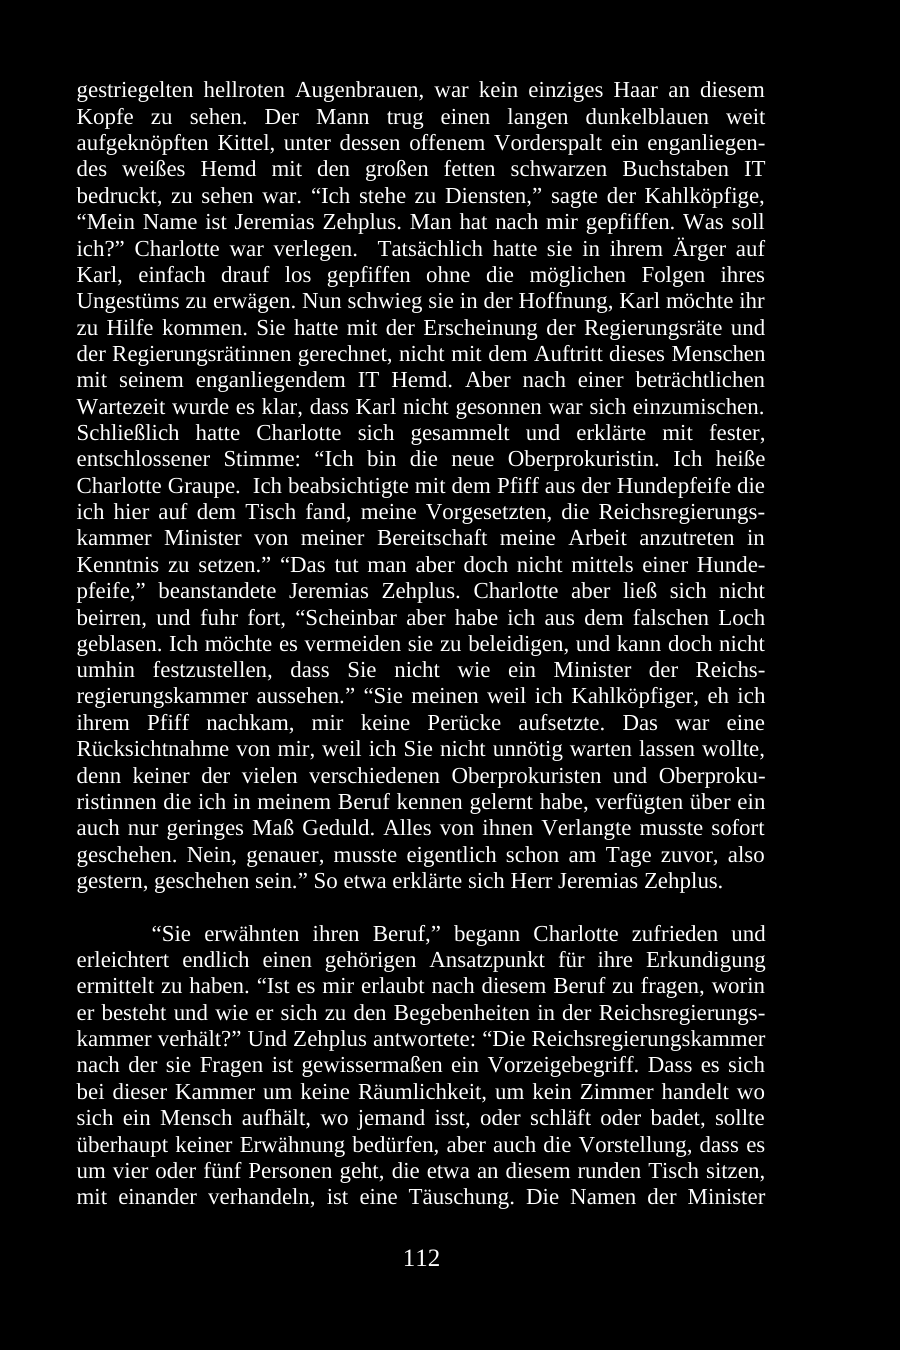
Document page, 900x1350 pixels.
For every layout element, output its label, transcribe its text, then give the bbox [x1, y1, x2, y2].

text gestriegelten hellroten Augenbrauen, war kein einziges Haar an diesem Kopfe zu sehen. Der Mann trug einen langen dunkelblauen weit aufgeknöpften Kittel, unter dessen offenem Vorderspalt ein enganliegen-des weißes Hemd mit den großen fetten schwarzen Buchstaben IT bedruckt, zu sehen war. “Ich stehe zu Diensten,” sagte der Kahlköpfige, “Mein Name ist Jeremias Zehplus. Man hat nach mir gepfiffen. Was soll ich?” Charlotte war verlegen. Tatsächlich hatte sie in ihrem Ärger auf Karl, einfach drauf los gepfiffen ohne die möglichen Folgen ihres Ungestüms zu erwägen. Nun schwieg sie in der Hoffnung, Karl möchte ihr zu Hilfe kommen. Sie hatte mit der Erscheinung der Regierungsräte und der Regierungsrätinnen gerechnet, nicht mit dem Auftritt dieses Menschen mit seinem enganliegendem IT Hemd. Aber nach einer beträchtlichen Wartezeit wurde es klar, dass Karl nicht gesonnen war sich einzumischen. Schließlich hatte Charlotte sich gesammelt und erklärte mit fester, entschlossener Stimme: “Ich bin die neue Oberprokuristin. Ich heiße Charlotte Graupe. Ich beabsichtigte mit dem Pfiff aus der Hundepfeife die ich hier auf dem Tisch fand, meine Vorgesetzten, die Reichsregierungs-kammer Minister von meiner Bereitschaft meine Arbeit anzutreten in Kenntnis zu setzen.” “Das tut man aber doch nicht mittels einer Hunde-pfeife,” beanstandete Jeremias Zehplus. Charlotte aber ließ sich nicht beirren, und fuhr fort, “Scheinbar aber habe ich aus dem falschen Loch geblasen. Ich möchte es vermeiden sie zu beleidigen, und kann doch nicht umhin festzustellen, dass Sie nicht wie ein Minister der Reichs-regierungskammer aussehen.” “Sie meinen weil ich Kahlköpfiger, eh ich ihrem Pfiff nachkam, mir keine Perücke aufsetzte. Das war eine Rücksichtnahme von mir, weil ich Sie nicht unnötig warten lassen wollte, denn keiner der vielen verschiedenen Oberprokuristen und Oberproku-ristinnen die ich in meinem Beruf kennen gelernt habe, verfügten über ein auch nur geringes Maß Geduld. Alles von ihnen Verlangte musste sofort geschehen. Nein, genauer, musste eigentlich schon am Tage zuvor, also gestern, geschehen sein.” So etwa erklärte sich Herr Jeremias Zehplus. [76, 76, 766, 893]
text “Sie erwähnten ihren Beruf,” begann Charlotte zufrieden und erleichtert endlich einen gehörigen Ansatzpunkt für ihre Erkundigung ermittelt zu haben. “Ist es mir erlaubt nach diesem Beruf zu fragen, worin er besteht und wie er sich zu den Begebenheiten in der Reichsregierungs-kammer verhält?” Und Zehplus antwortete: “Die Reichsregierungskammer nach der sie Fragen ist gewissermaßen ein Vorzeigebegriff. Dass es sich bei dieser Kammer um keine Räumlichkeit, um kein Zimmer handelt wo sich ein Mensch aufhält, wo jemand isst, oder schläft oder badet, sollte überhaupt keiner Erwähnung bedürfen, aber auch die Vorstellung, dass es um vier oder fünf Personen geht, die etwa an diesem runden Tisch sitzen, mit einander verhandeln, ist eine Täuschung. Die Namen der Minister [76, 920, 766, 1210]
